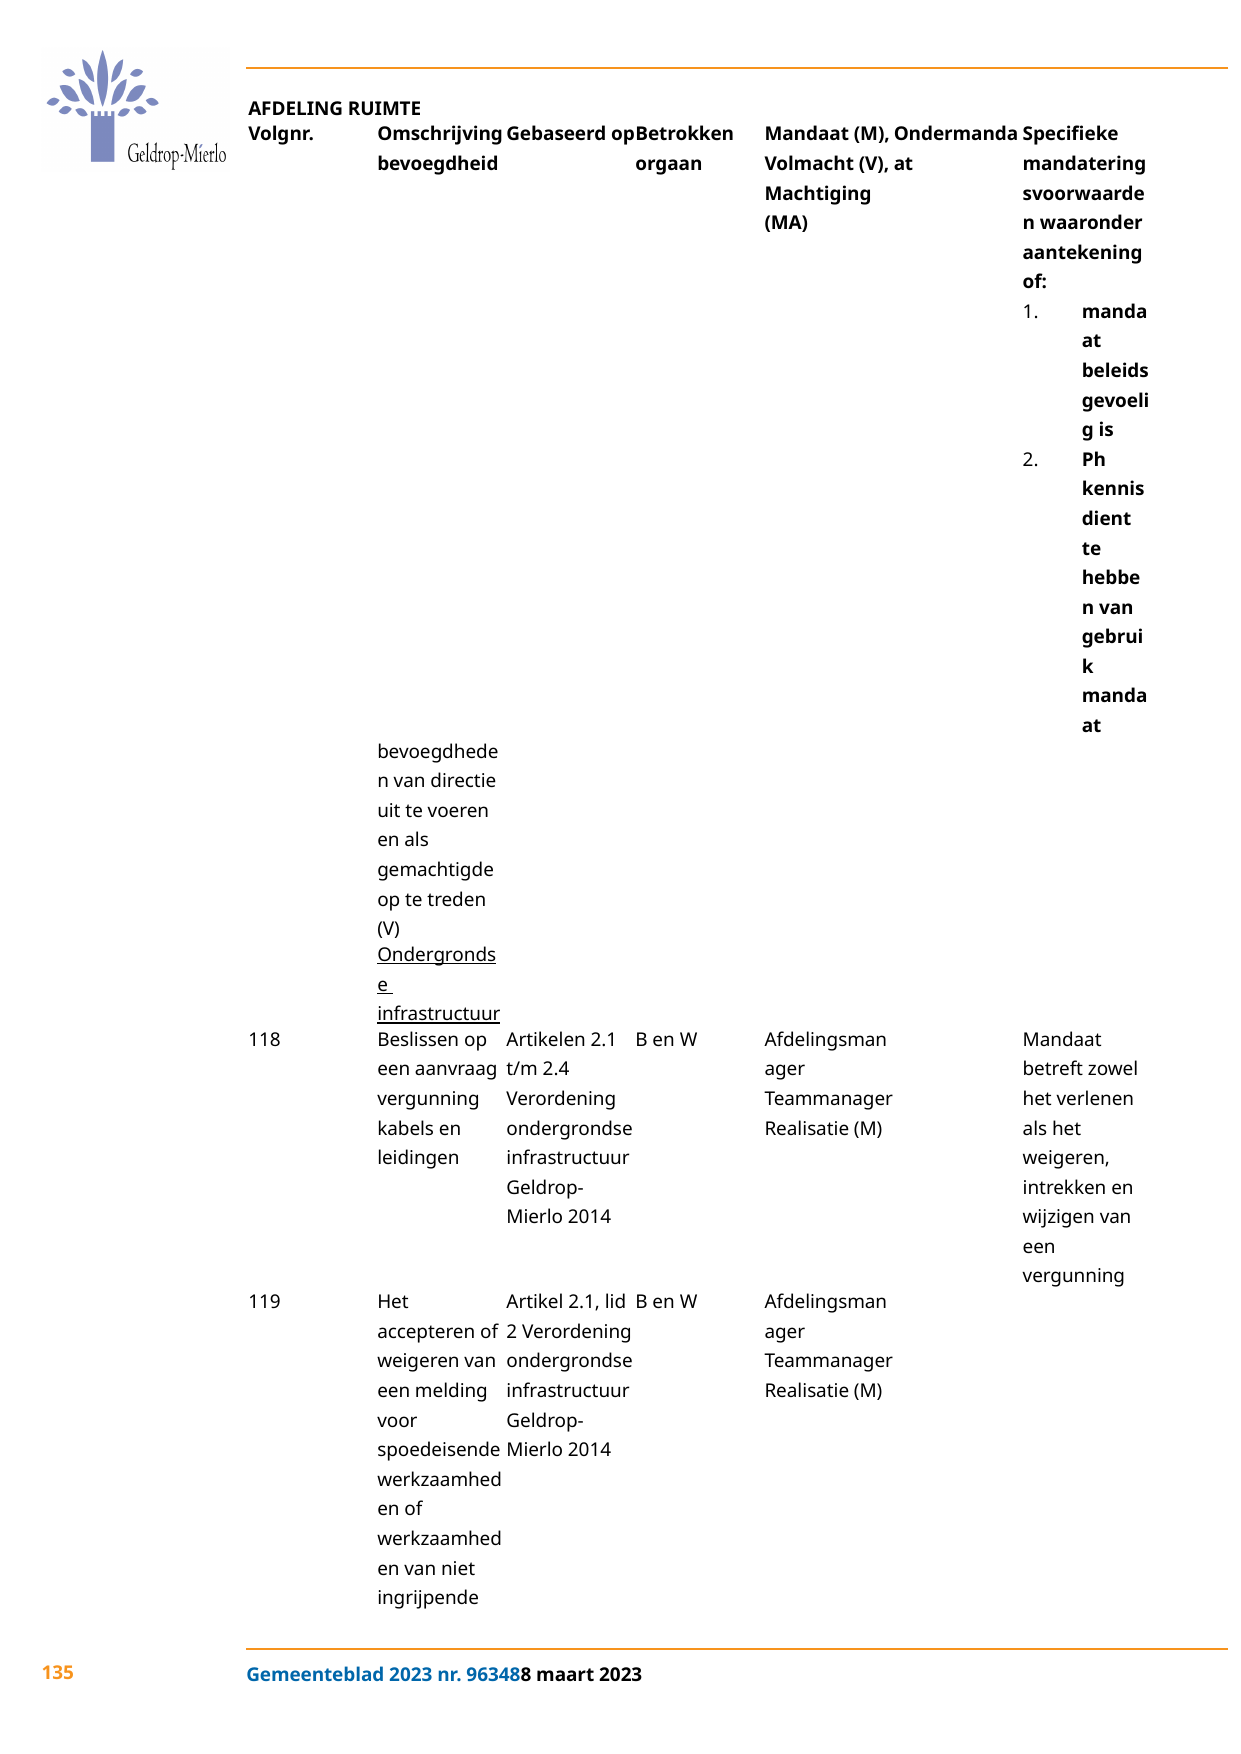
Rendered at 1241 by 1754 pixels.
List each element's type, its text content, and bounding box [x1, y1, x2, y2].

table_cell [635, 941, 764, 1026]
table_cell Mandaat betreft zowel het verlenen als het weigeren, intrekken en wijzigen van een vergunning [1023, 1026, 1152, 1288]
table_cell 118 [248, 1026, 377, 1288]
table_cell Specifieke mandateringsvoorwaarden waaronder aantekening of: mandaat beleidsgevoelig is Ph kennis dient te hebben van gebruik mandaat [1023, 121, 1152, 738]
table_cell Omschrijving bevoegdheid [377, 121, 506, 738]
table_cell Afdelingsmanager Teammanager Realisatie (M) [764, 1026, 893, 1288]
picture [41, 47, 231, 172]
table_cell B en W [635, 1026, 764, 1288]
table_cell Ondermandaat [894, 121, 1022, 738]
table_cell [894, 1289, 1022, 1610]
table_cell Het accepteren of weigeren van een melding voor spoedeisende werkzaamheden of werkzaamheden van niet ingrijpende [377, 1289, 506, 1610]
table_cell [506, 738, 635, 941]
table_cell Gebaseerd op [506, 121, 635, 738]
table_cell Beslissen op een aanvraag vergunning kabels en leidingen [377, 1026, 506, 1288]
table_cell [894, 738, 1022, 941]
table_cell Afdelingsmanager Teammanager Realisatie (M) [764, 1289, 893, 1610]
table_cell Betrokken orgaan [635, 121, 764, 738]
table_header AFDELING RUIMTE [248, 95, 1152, 121]
table_cell [1023, 941, 1152, 1026]
table_cell Artikelen 2.1 t/m 2.4 Verordening ondergrondse infrastructuur Geldrop-Mierlo 2014 [506, 1026, 635, 1288]
table_cell [1023, 1289, 1152, 1610]
table_cell Ondergrondse infrastructuur [377, 941, 506, 1026]
table_cell 119 [248, 1289, 377, 1610]
table_cell [506, 941, 635, 1026]
table_cell B en W [635, 1289, 764, 1610]
table_cell [1023, 738, 1152, 941]
table_cell [894, 941, 1022, 1026]
table_cell [764, 941, 893, 1026]
table_cell [764, 738, 893, 941]
table_cell [635, 738, 764, 941]
table_cell Artikel 2.1, lid 2 Verordening ondergrondse infrastructuur Geldrop-Mierlo 2014 [506, 1289, 635, 1610]
table_cell Mandaat (M), Volmacht (V), Machtiging (MA) [764, 121, 893, 738]
table_cell Volg­nr. [248, 121, 377, 738]
table_cell [248, 941, 377, 1026]
table_cell [894, 1026, 1022, 1288]
table_cell [248, 738, 377, 941]
table_cell bevoegdheden van directie uit te voeren en als gemachtigde op te treden (V) [377, 738, 506, 941]
